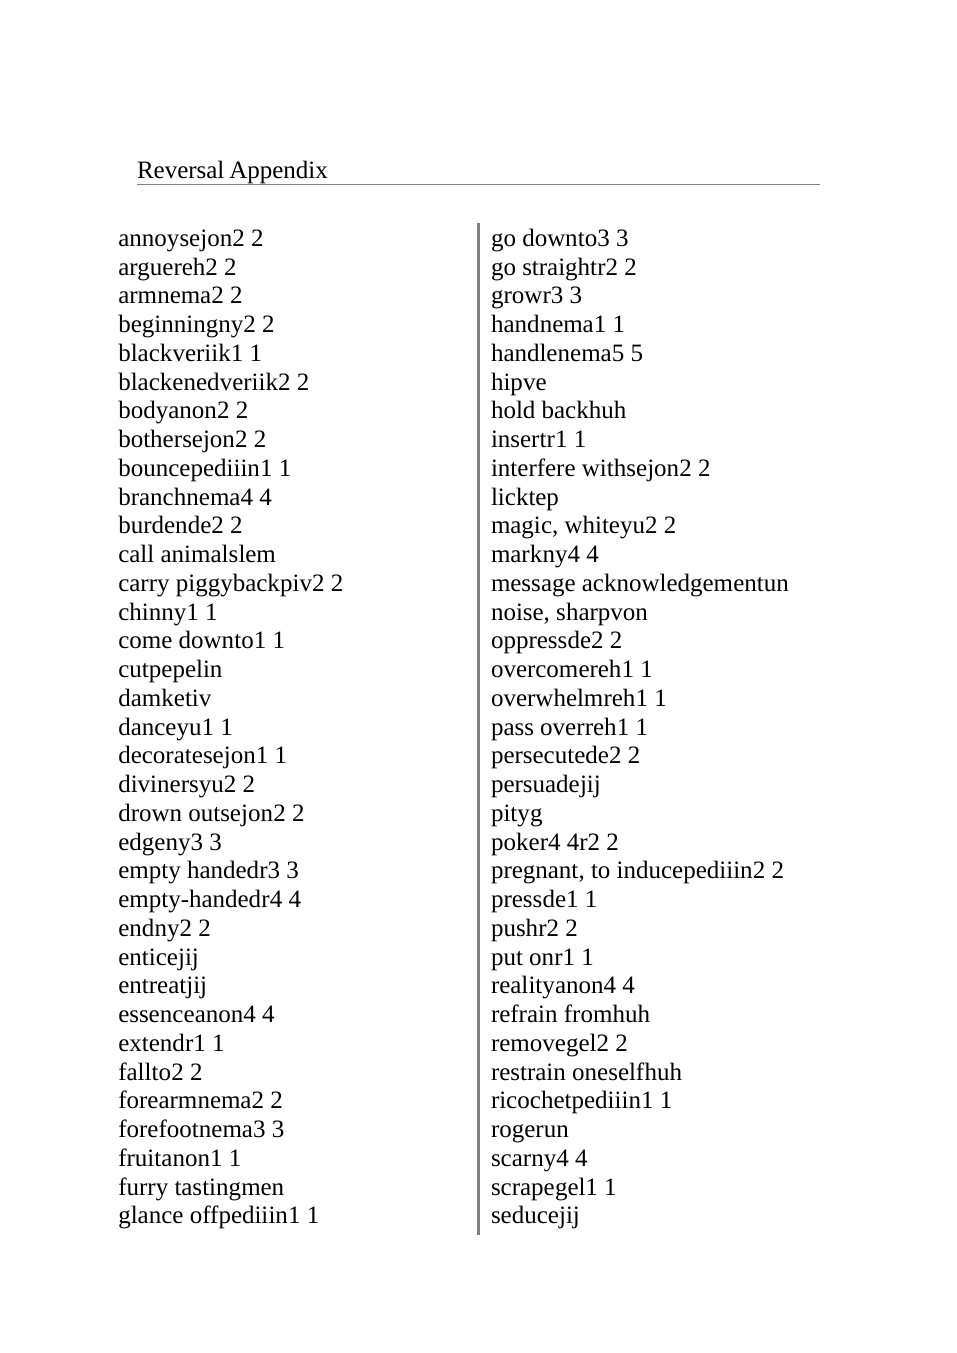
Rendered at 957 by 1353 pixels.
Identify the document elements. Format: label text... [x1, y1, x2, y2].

text pregnant, to inducepediiin2 2 [491, 855, 838, 884]
text licktep [491, 482, 838, 510]
text Reversal Appendix [137, 156, 820, 184]
text insertr1 1 [491, 424, 838, 453]
text carry piggybackpiv2 2 [118, 568, 466, 597]
text decoratesejon1 1 [118, 740, 466, 769]
text handlenema5 5 [491, 338, 838, 367]
text hold backhuh [491, 395, 838, 424]
text overcomereh1 1 [491, 654, 838, 683]
text scarny4 4 [491, 1143, 838, 1172]
text pressde1 1 [491, 884, 838, 913]
text divinersyu2 2 [118, 769, 466, 798]
text furry tastingmen [118, 1172, 466, 1200]
text endny2 2 [118, 913, 466, 942]
text fruitanon1 1 [118, 1143, 466, 1172]
text annoysejon2 2 [118, 223, 466, 252]
text arguereh2 2 [118, 252, 466, 280]
text entreatjij [118, 970, 466, 999]
text bodyanon2 2 [118, 395, 466, 424]
text seducejij [491, 1200, 838, 1229]
text oppressde2 2 [491, 625, 838, 654]
text chinny1 1 [118, 597, 466, 625]
text growr3 3 [491, 280, 838, 309]
text glance offpediiin1 1 [118, 1200, 466, 1229]
text armnema2 2 [118, 280, 466, 309]
text extendr1 1 [118, 1028, 466, 1057]
text cutpepelin [118, 654, 466, 683]
text empty handedr3 3 [118, 855, 466, 884]
text realityanon4 4 [491, 970, 838, 999]
text restrain oneselfhuh [491, 1057, 838, 1085]
text interfere withsejon2 2 [491, 453, 838, 482]
text refrain fromhuh [491, 999, 838, 1028]
text message acknowledgementun [491, 568, 838, 597]
text branchnema4 4 [118, 482, 466, 510]
text damketiv [118, 683, 466, 712]
text go downto3 3 [491, 223, 838, 252]
text forearmnema2 2 [118, 1085, 466, 1114]
text come downto1 1 [118, 625, 466, 654]
text edgeny3 3 [118, 827, 466, 855]
text forefootnema3 3 [118, 1114, 466, 1143]
text essenceanon4 4 [118, 999, 466, 1028]
text persuadejij [491, 769, 838, 798]
text burdende2 2 [118, 510, 466, 539]
text pass overreh1 1 [491, 712, 838, 740]
text handnema1 1 [491, 309, 838, 338]
text rogerun [491, 1114, 838, 1143]
text hipve [491, 367, 838, 395]
text blackveriik1 1 [118, 338, 466, 367]
text pityg [491, 798, 838, 827]
text noise, sharpvon [491, 597, 838, 625]
text bothersejon2 2 [118, 424, 466, 453]
text ricochetpediiin1 1 [491, 1085, 838, 1114]
text bouncepediiin1 1 [118, 453, 466, 482]
text call animalslem [118, 539, 466, 568]
text danceyu1 1 [118, 712, 466, 740]
text magic, whiteyu2 2 [491, 510, 838, 539]
text drown outsejon2 2 [118, 798, 466, 827]
text poker4 4r2 2 [491, 827, 838, 855]
text empty-handedr4 4 [118, 884, 466, 913]
text persecutede2 2 [491, 740, 838, 769]
text blackenedveriik2 2 [118, 367, 466, 395]
text pushr2 2 [491, 913, 838, 942]
text markny4 4 [491, 539, 838, 568]
text removegel2 2 [491, 1028, 838, 1057]
text put onr1 1 [491, 942, 838, 970]
text scrapegel1 1 [491, 1172, 838, 1200]
text go straightr2 2 [491, 252, 838, 280]
text fallto2 2 [118, 1057, 466, 1085]
text beginningny2 2 [118, 309, 466, 338]
text enticejij [118, 942, 466, 970]
text overwhelmreh1 1 [491, 683, 838, 712]
